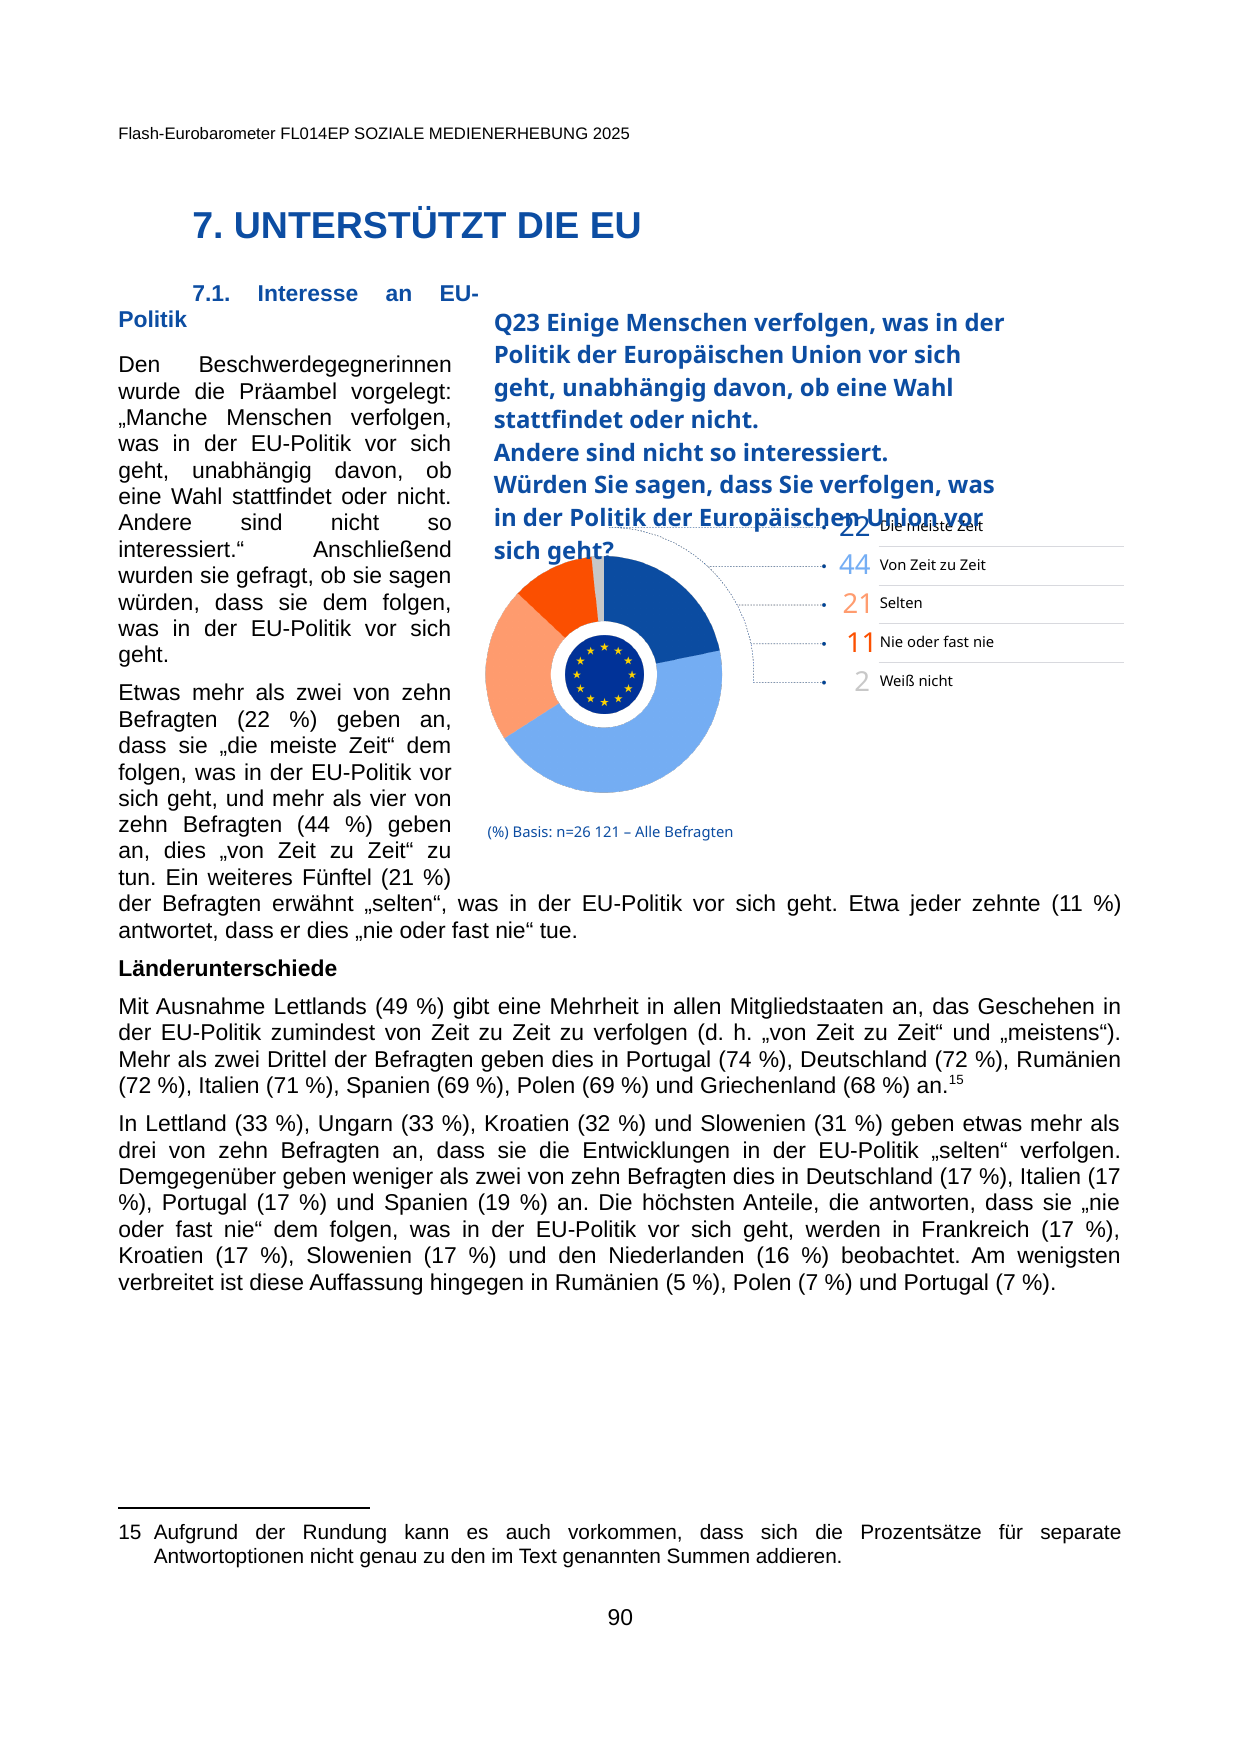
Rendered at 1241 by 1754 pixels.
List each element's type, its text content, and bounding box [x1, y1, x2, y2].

text Länderunterschiede [118, 955, 1122, 981]
text [1063, 351, 1122, 546]
subtitle 7.1. Interesse an EU-Politik [118, 280, 1122, 333]
text In Lettland (33 %), Ungarn (33 %), Kroatien (32 %) und Slowenien (31 %) geben etwas mehr als drei von zehn Befragten an, dass sie die Entwicklungen in der EU-Politik „selten“ verfolgen. Demgegenüber geben weniger als zwei von zehn Befragten dies in Deutschland (17 %), Italien (17 %), Portugal (17 %) und Spanien (19 %) an. Die höchsten Anteile, die antworten, dass sie „nie oder fast nie“ dem folgen, was in der EU-Politik vor sich geht, werden in Frankreich (17 %), Kroatien (17 %), Slowenien (17 %) und den Niederlanden (16 %) beobachtet. Am wenigsten verbreitet ist diese Auffassung hingegen in Rumänien (5 %), Polen (7 %) und Portugal (7 %). [118, 1110, 1122, 1295]
text Etwas mehr als zwei von zehn Befragten (22 %) geben an, dass sie „die meiste Zeit“ dem folgen, was in der EU-Politik vor sich geht, und mehr als vier von zehn Befragten (44 %) geben an, dies „von Zeit zu Zeit“ zu tun. Ein weiteres Fünftel (21 %) der Befragten erwähnt „selten“, was in der EU-Politik vor sich geht. Etwa jeder zehnte (11 %) antwortet, dass er dies „nie oder fast nie“ tue. [118, 679, 1122, 943]
picture [474, 525, 826, 801]
subtitle 7. UNTERSTÜTZT DIE EU [118, 204, 1122, 247]
text Aufgrund der Rundung kann es auch vorkommen, dass sich die Prozentsätze für separate Antwortoptionen nicht genau zu den im Text genannten Summen addieren. [118, 1520, 1122, 1568]
text Den Beschwerdegegnerinnen wurde die Präambel vorgelegt: „Manche Menschen verfolgen, was in der EU-Politik vor sich geht, unabhängig davon, ob eine Wahl stattfindet oder nicht. Andere sind nicht so interessiert.“ Anschließend wurden sie gefragt, ob sie sagen würden, dass sie dem folgen, was in der EU-Politik vor sich geht. [118, 351, 452, 667]
text Mit Ausnahme Lettlands (49 %) gibt eine Mehrheit in allen Mitgliedstaaten an, das Geschehen in der EU-Politik zumindest von Zeit zu Zeit zu verfolgen (d. h. „von Zeit zu Zeit“ und „meistens“). Mehr als zwei Drittel der Befragten geben dies in Portugal (74 %), Deutschland (72 %), Rumänien (72 %), Italien (71 %), Spanien (69 %), Polen (69 %) und Griechenland (68 %) an. [118, 993, 1122, 1098]
